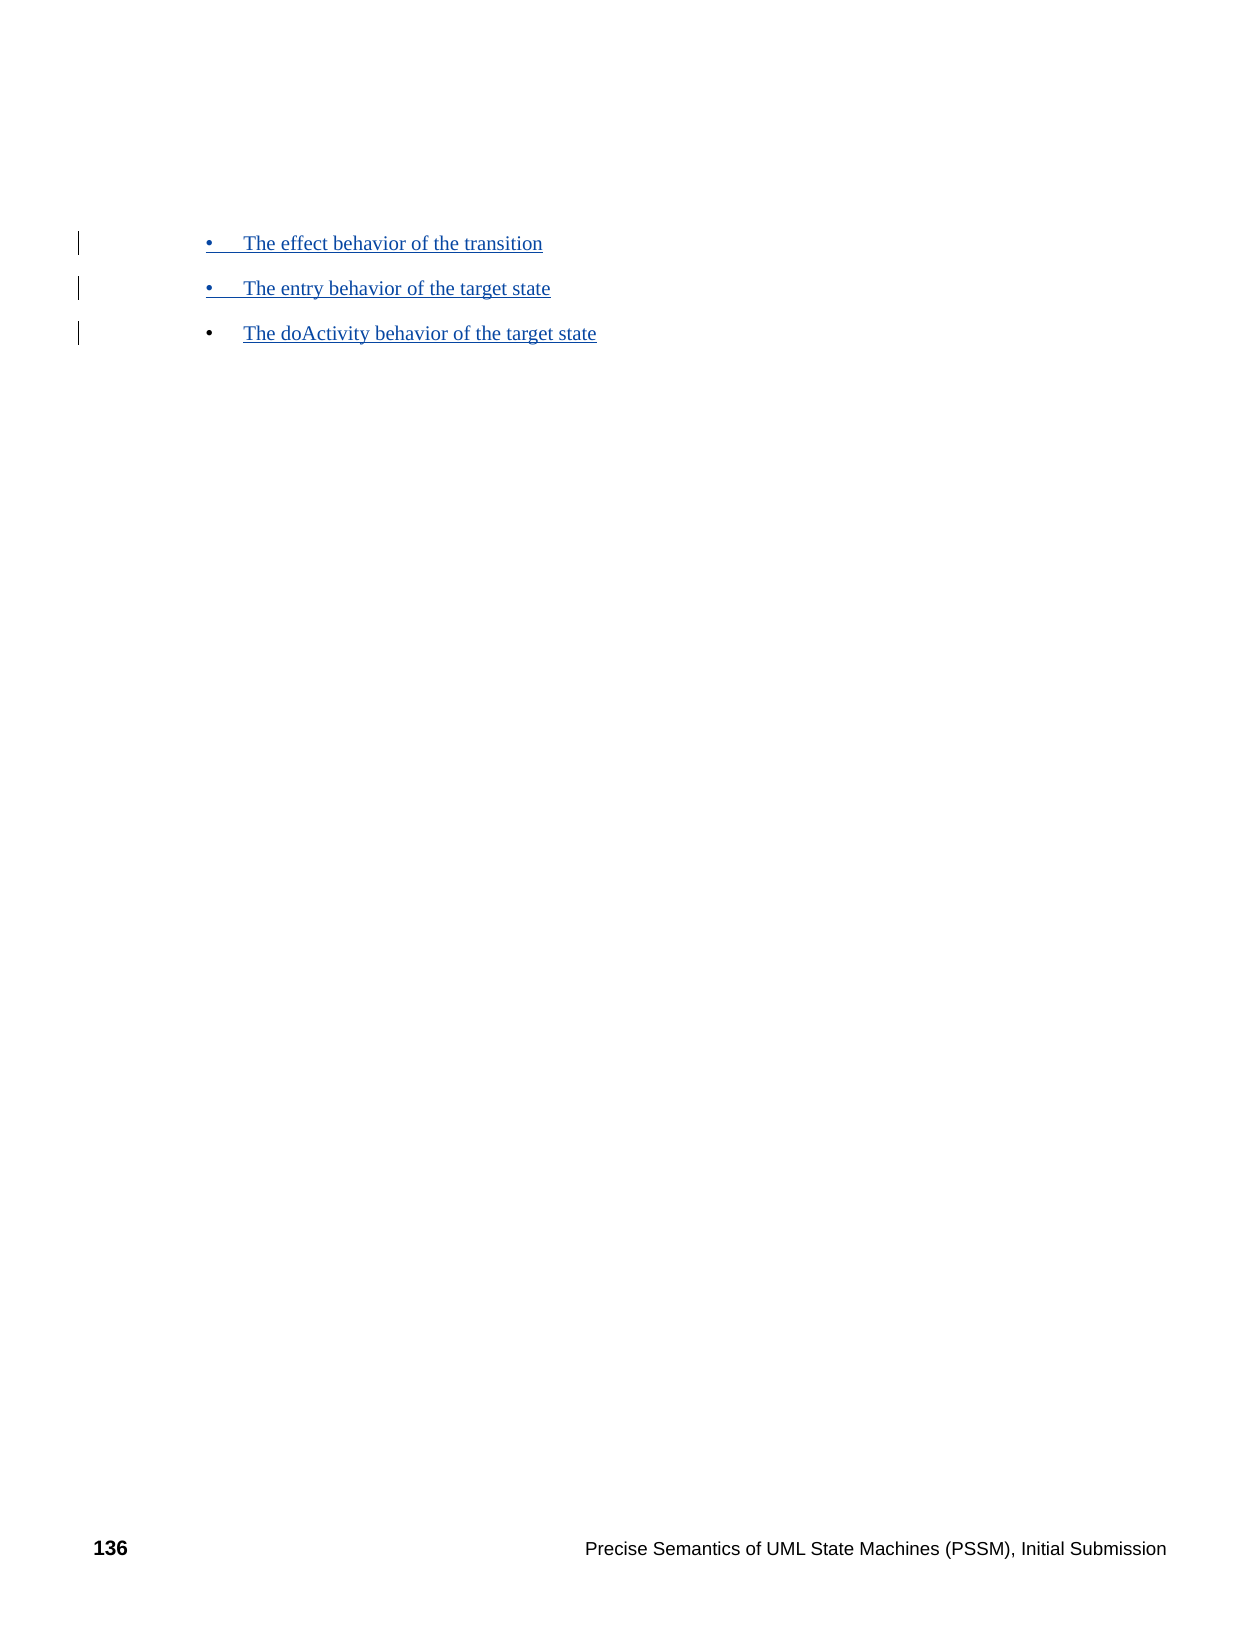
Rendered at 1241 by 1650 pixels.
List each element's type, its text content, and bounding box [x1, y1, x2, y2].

list The entry behavior of the target state [189, 276, 1164, 300]
list The effect behavior of the transition [189, 231, 1164, 255]
list The doActivity behavior of the target state [189, 321, 1164, 345]
